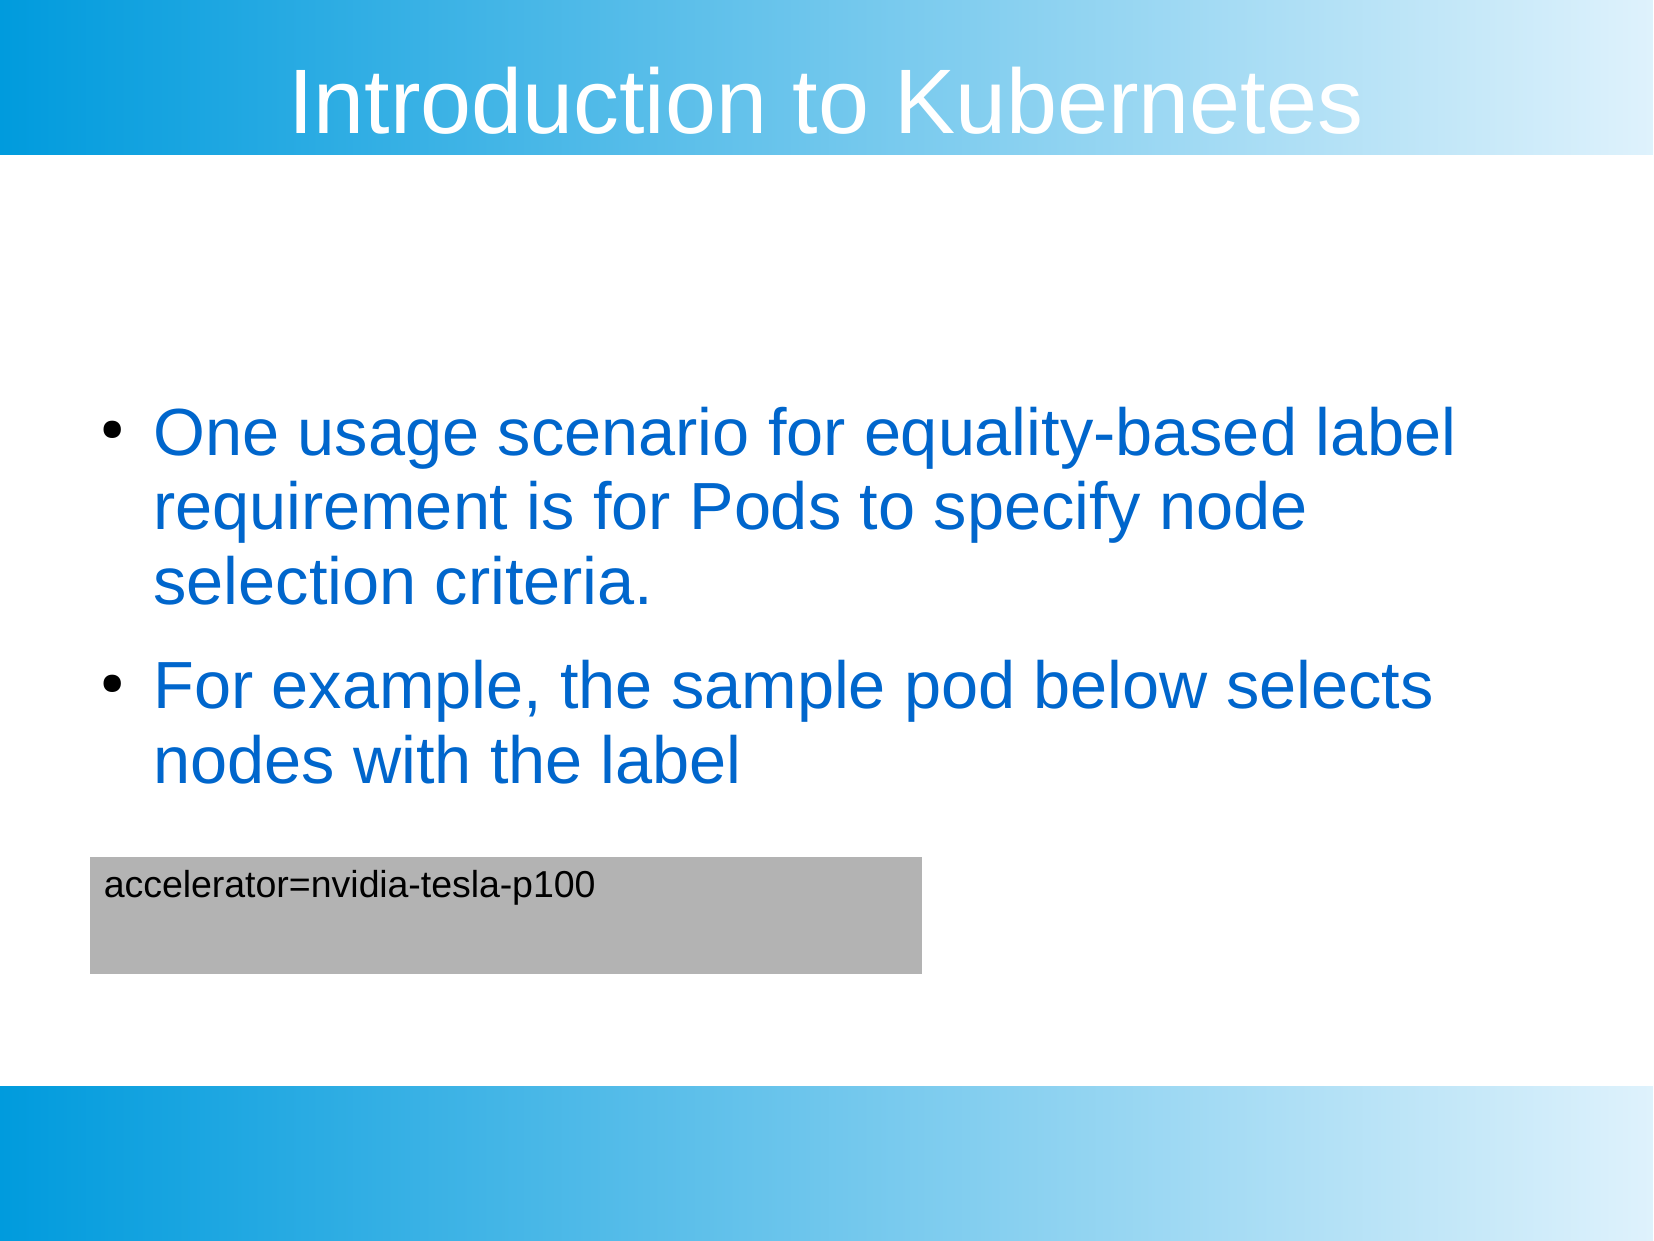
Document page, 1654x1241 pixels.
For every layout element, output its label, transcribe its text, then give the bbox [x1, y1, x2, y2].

list One usage scenario for equality-based label requirement is for Pods to specify node selection criteria. For example, the sample pod below selects nodes with the label [82, 290, 1571, 756]
table_header accelerator=nvidia-tesla-p100 [90, 857, 922, 974]
title Introduction to Kubernetes [82, 49, 1571, 155]
